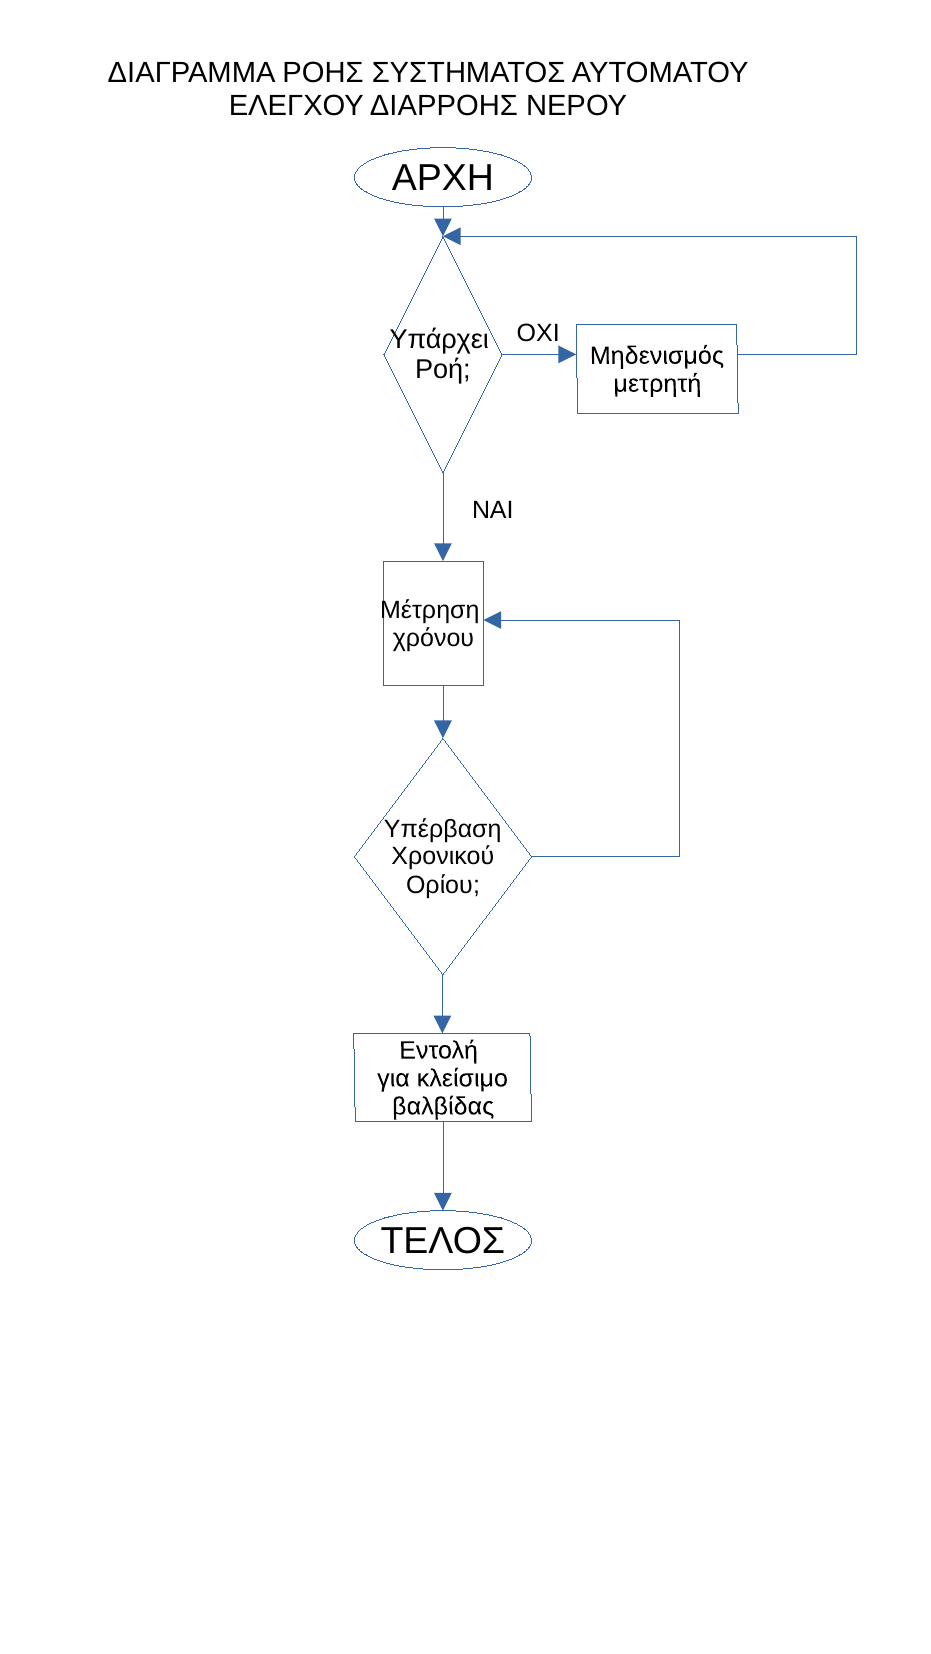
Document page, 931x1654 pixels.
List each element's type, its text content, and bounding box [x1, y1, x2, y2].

text_box ΔΙΑΓΡΑΜΜΑ ΡΟΗΣ ΣΥΣΤΗΜΑΤΟΣ ΑΥΤΟΜΑΤΟΥ ΕΛΕΓΧΟΥ ΔΙΑΡΡΟΗΣ ΝΕΡΟΥ [59, 48, 798, 148]
text_box ΝΑΙ [457, 488, 532, 532]
text_box Υπάρχει Ροή; [383, 237, 502, 473]
text_box ΤΕΛΟΣ [354, 1210, 532, 1270]
text_box Υπέρβαση Χρονικού Ορίου; [354, 739, 532, 975]
text_box Εντολή για κλείσιμο βαλβίδας [353, 1033, 532, 1122]
text_box ΟΧΙ [501, 311, 577, 355]
text_box Μηδενισμός μετρητή [576, 324, 739, 414]
text_box Μέτρηση χρόνου [383, 561, 484, 686]
text_box ΑΡΧΗ [354, 148, 532, 207]
